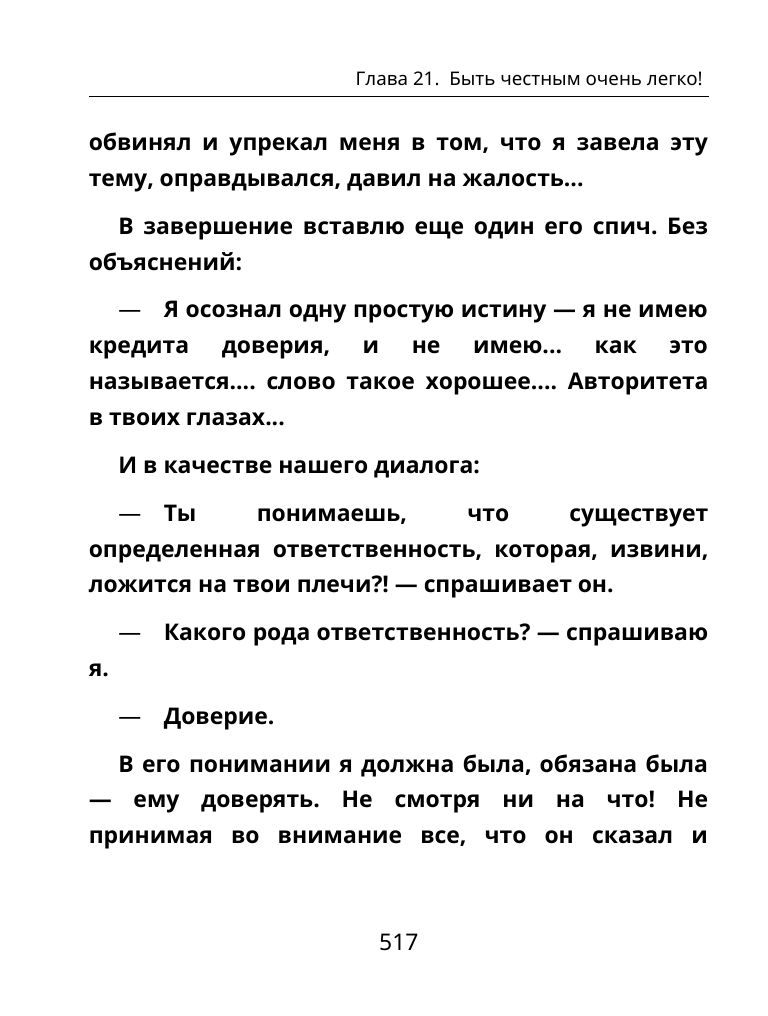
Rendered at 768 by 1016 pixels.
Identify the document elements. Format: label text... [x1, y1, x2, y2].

text В завершение вставлю еще один его спич. Без объяснений: [88, 210, 709, 277]
list Я осознал одну простую истину — я не имею кредита доверия, и не имею... как это называется.... слово такое хорошее.... Авторитета в твоих глазах... [88, 293, 709, 432]
list Ты понимаешь, что существует определенная ответственность, которая, извини, ложится на твои плечи?! — спрашивает он. [88, 497, 709, 600]
list Какого рода ответственность? — спрашиваю я. [88, 616, 709, 683]
list Доверие. [88, 700, 709, 731]
text В его понимании я должна была, обязана была — ему доверять. Не смотря ни на что! Не принимая во внимание все, что он сказал и [88, 747, 709, 851]
text И в качестве нашего диалога: [88, 449, 709, 480]
text обвинял и упрекал меня в том, что я завела эту тему, оправдывался, давил на жалость... [88, 126, 709, 193]
